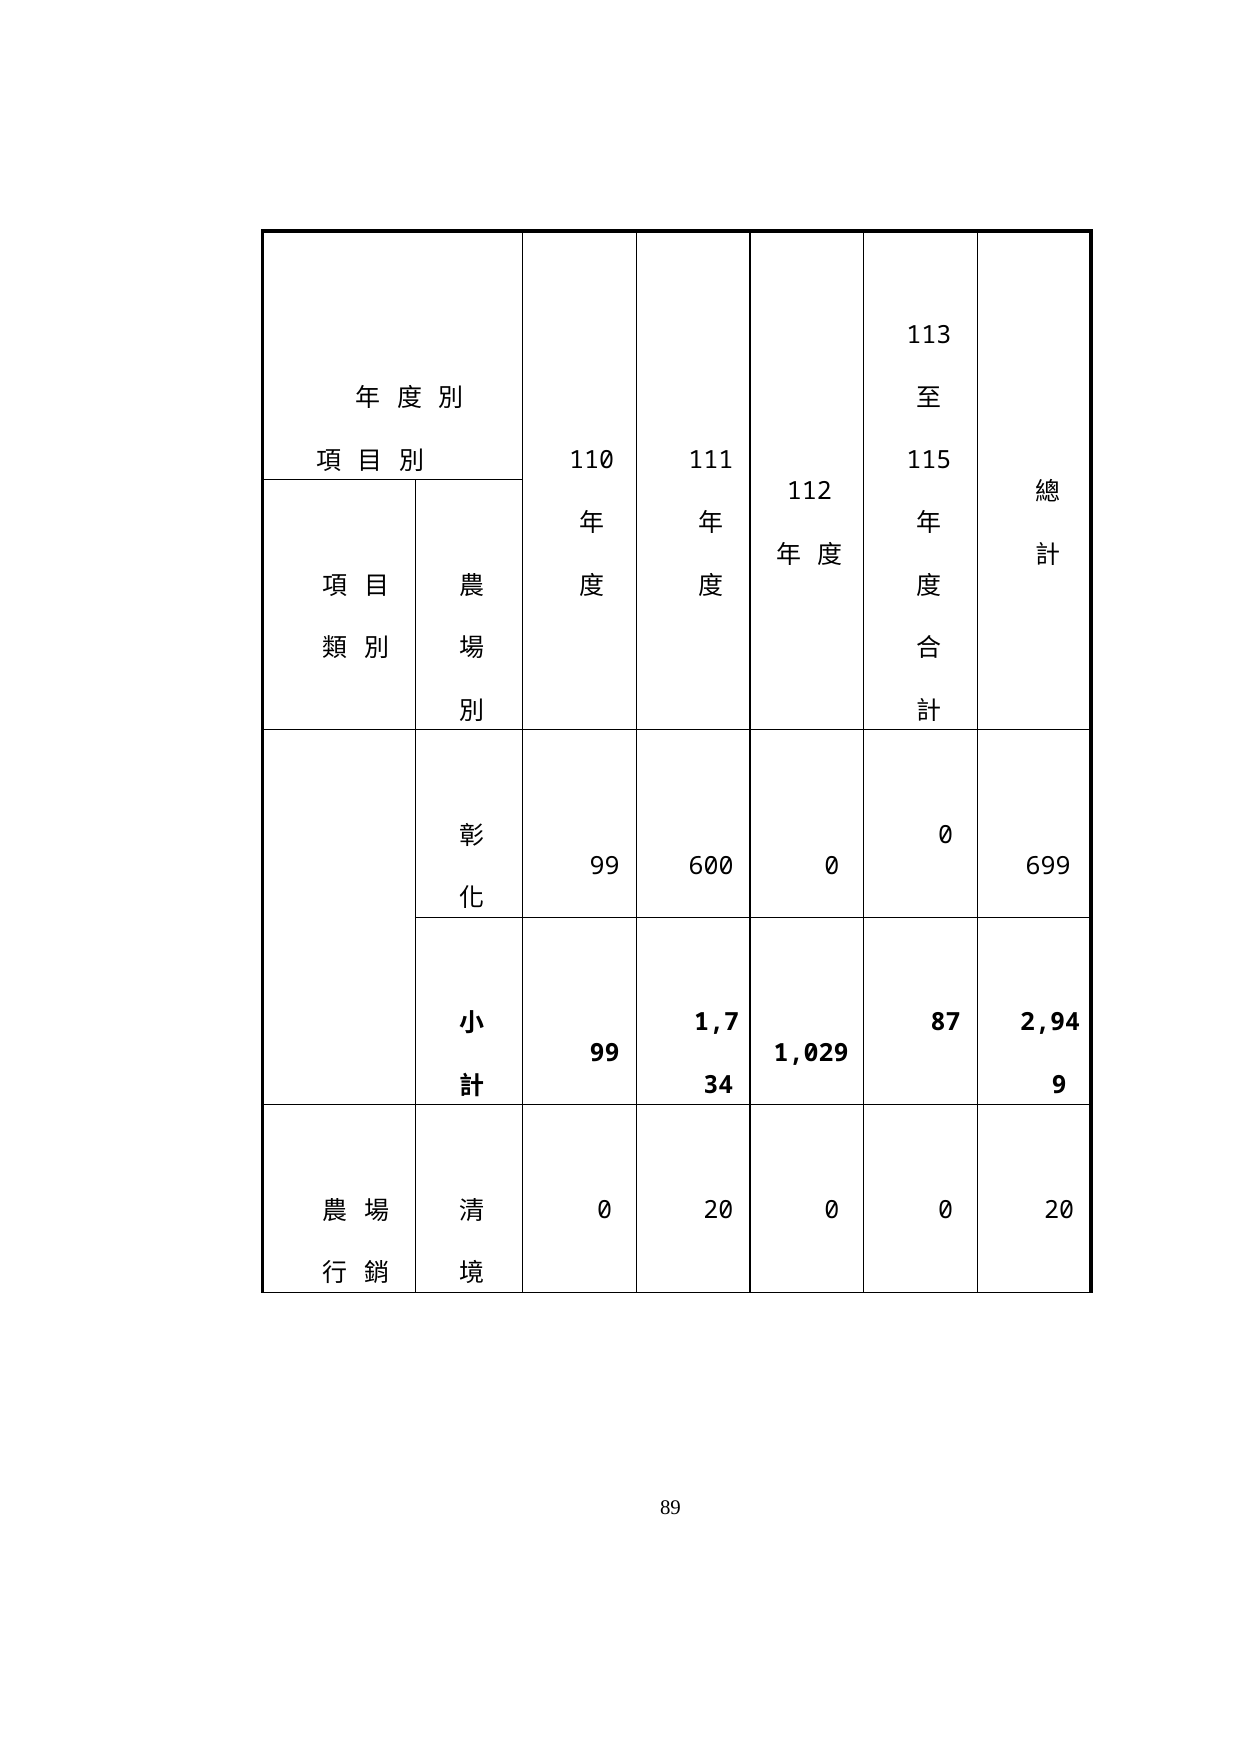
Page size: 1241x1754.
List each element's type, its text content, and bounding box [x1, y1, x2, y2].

table_header 總計 [978, 233, 1089, 729]
table_cell 99 [523, 730, 636, 917]
table_cell 20 [637, 1105, 749, 1292]
table_cell 項目類別 [264, 480, 415, 729]
table_cell 0 [523, 1105, 636, 1292]
table_cell 1,029 [751, 918, 863, 1104]
table_cell 0 [864, 1105, 977, 1292]
table_cell 699 [978, 730, 1089, 917]
table_cell [264, 730, 415, 1104]
table_cell 農場行銷 [264, 1105, 415, 1292]
table_header 113至115年度合計 [864, 233, 977, 729]
table_cell 99 [523, 918, 636, 1104]
table_cell 清境 [416, 1105, 522, 1292]
table_cell 0 [864, 730, 977, 917]
table_cell 600 [637, 730, 749, 917]
table_header 110年度 [523, 233, 636, 729]
table_cell 彰化 [416, 730, 522, 917]
table_cell 2,949 [978, 918, 1089, 1104]
table_cell 農場別 [416, 480, 522, 729]
table_cell 小計 [416, 918, 522, 1104]
table_cell 20 [978, 1105, 1089, 1292]
table_cell 1,734 [637, 918, 749, 1104]
table_cell 0 [751, 730, 863, 917]
table_cell 0 [751, 1105, 863, 1292]
table_header 112年度 [751, 233, 863, 729]
table_cell 87 [864, 918, 977, 1104]
table_header 年度別 項目別 [264, 233, 522, 479]
table_header 111年度 [637, 233, 749, 729]
